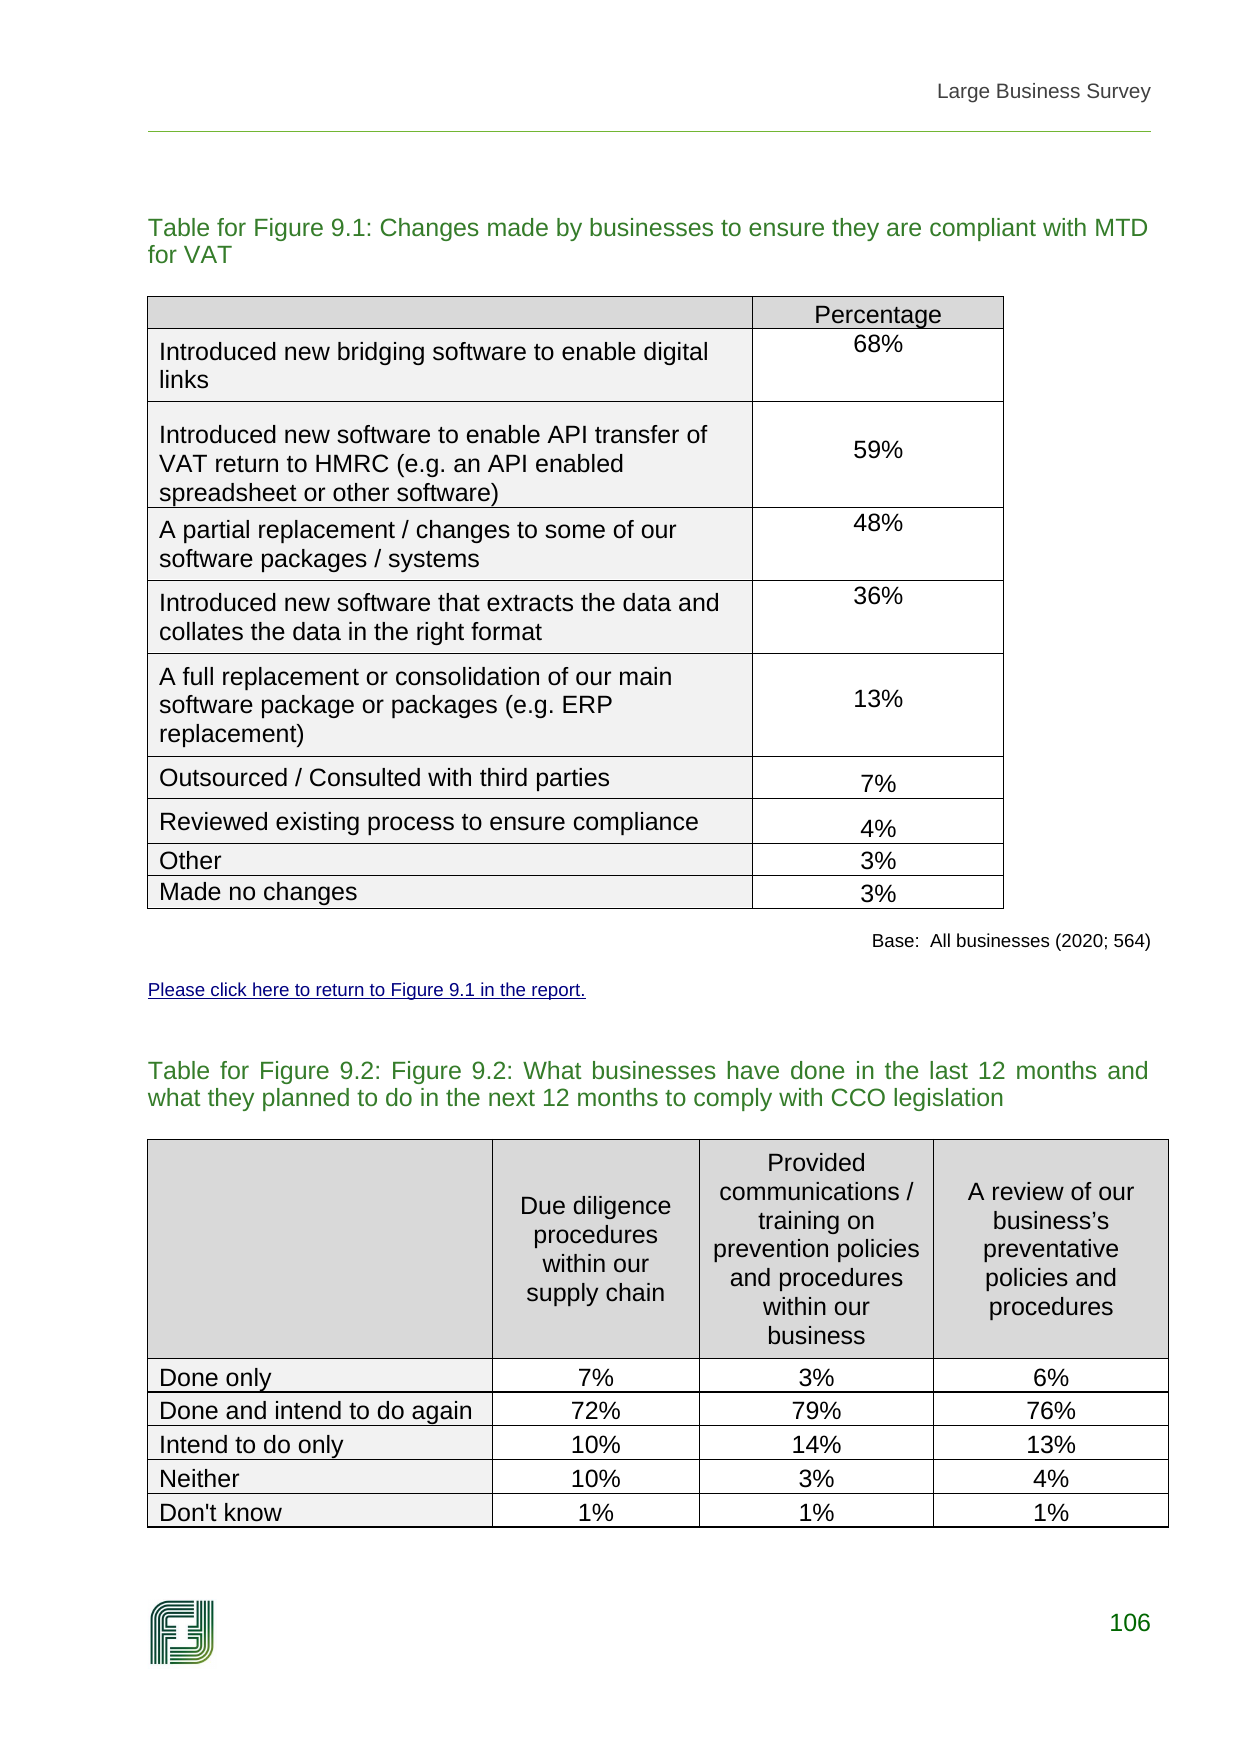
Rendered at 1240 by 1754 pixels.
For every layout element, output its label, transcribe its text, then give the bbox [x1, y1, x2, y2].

table_cell Made no changes [148, 876, 752, 907]
table_header A review of our business’s preventative policies and procedures [934, 1140, 1168, 1358]
table_cell 3% [700, 1359, 933, 1391]
table_cell 13% [934, 1426, 1168, 1459]
table_cell Neither [148, 1460, 492, 1493]
table_cell 79% [700, 1393, 933, 1425]
table_cell 10% [493, 1426, 699, 1459]
table_cell 59% [753, 402, 1003, 507]
table_cell 36% [753, 581, 1003, 652]
table_cell 3% [753, 876, 1003, 907]
table_cell Introduced new bridging software to enable digital links [148, 329, 752, 401]
table_cell 13% [753, 654, 1003, 756]
table_cell 14% [700, 1426, 933, 1459]
table_header Provided communications / training on prevention policies and procedures within our business [700, 1140, 933, 1358]
table_cell 7% [753, 757, 1003, 798]
table_cell A full replacement or consolidation of our main software package or packages (e.g. ERP replacement) [148, 654, 752, 756]
table_cell 76% [934, 1393, 1168, 1425]
table_cell Reviewed existing process to ensure compliance [148, 799, 752, 843]
table_cell Done and intend to do again [148, 1393, 492, 1425]
table_cell 3% [753, 844, 1003, 875]
table_header Due diligence procedures within our supply chain [493, 1140, 699, 1358]
table_cell Outsourced / Consulted with third parties [148, 757, 752, 798]
table_header [148, 1140, 492, 1358]
subtitle Table for Figure 9.1: Changes made by businesses to ensure they are compliant with MTD for VAT [148, 215, 1151, 269]
table_cell 6% [934, 1359, 1168, 1391]
table_cell Intend to do only [148, 1426, 492, 1459]
table_cell 1% [493, 1494, 699, 1526]
table_cell 48% [753, 508, 1003, 579]
table_cell Don't know [148, 1494, 492, 1526]
table_cell 3% [700, 1460, 933, 1493]
table_cell 1% [934, 1494, 1168, 1526]
text Base: All businesses (2020; 564) [148, 930, 1151, 957]
table_cell 68% [753, 329, 1003, 401]
table_cell 10% [493, 1460, 699, 1493]
table_cell Done only [148, 1359, 492, 1391]
table_header [148, 297, 752, 328]
subtitle Table for Figure 9.2: Figure 9.2: What businesses have done in the last 12 months and what they planned to do in the next 12 months to comply with CCO legislation [148, 1058, 1151, 1112]
table_cell Other [148, 844, 752, 875]
table_cell 1% [700, 1494, 933, 1526]
table_cell A partial replacement / changes to some of our software packages / systems [148, 508, 752, 579]
text Please click here to return to Figure 9.1 in the report. [148, 979, 1151, 1007]
table_cell 7% [493, 1359, 699, 1391]
table_cell 4% [934, 1460, 1168, 1493]
table_cell Introduced new software that extracts the data and collates the data in the right format [148, 581, 752, 652]
table_cell Introduced new software to enable API transfer of VAT return to HMRC (e.g. an API enabled spreadsheet or other software) [148, 402, 752, 507]
table_header Percentage [753, 297, 1003, 328]
table_cell 72% [493, 1393, 699, 1425]
table_cell 4% [753, 799, 1003, 843]
